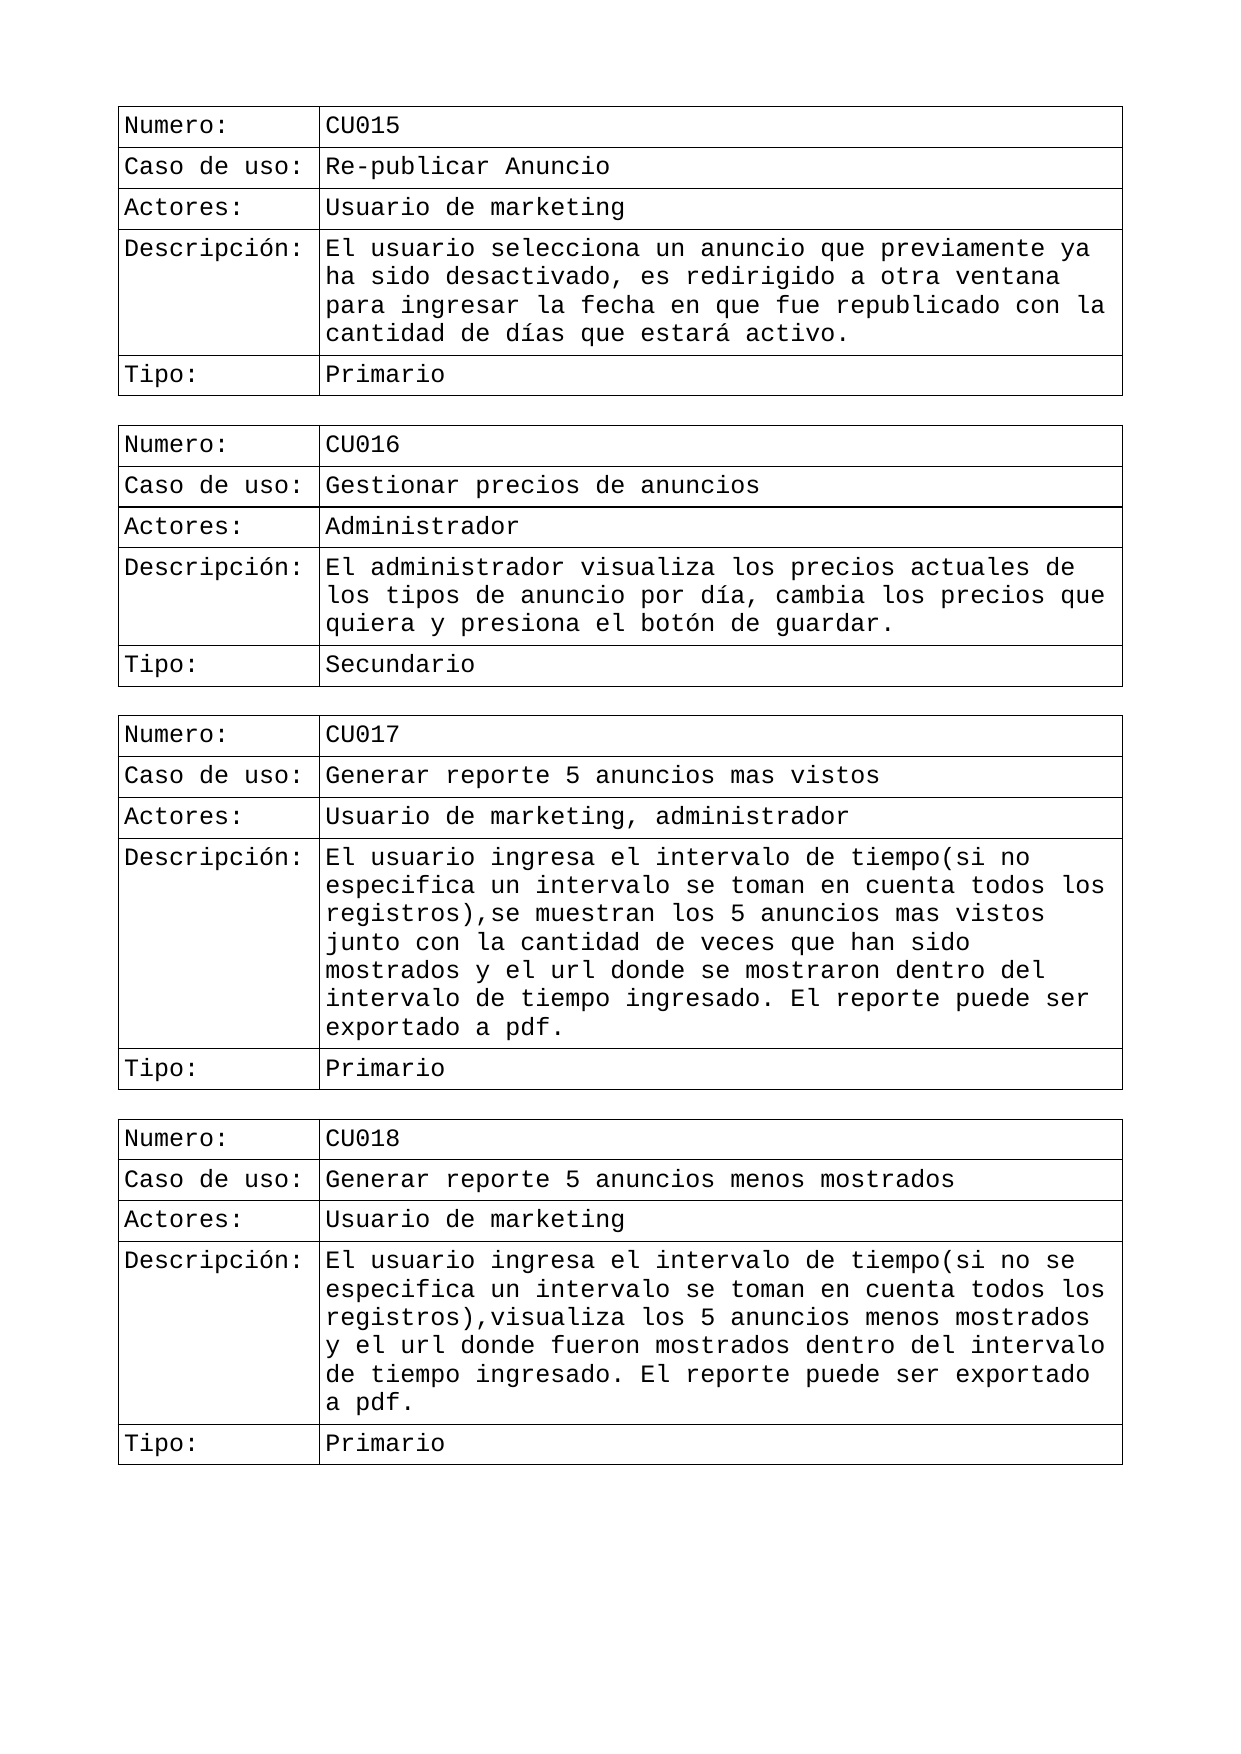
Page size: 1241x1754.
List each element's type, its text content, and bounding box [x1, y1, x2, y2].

table_header Numero: [119, 716, 319, 756]
table_cell Usuario de marketing [320, 1201, 1122, 1241]
table_cell Tipo: [119, 356, 319, 395]
table_cell Primario [320, 356, 1122, 395]
table_cell Descripción: [119, 230, 319, 354]
table_cell Tipo: [119, 1425, 319, 1464]
table_cell Descripción: [119, 1242, 319, 1423]
table_cell Caso de uso: [119, 148, 319, 188]
table_cell Actores: [119, 798, 319, 837]
table_cell El administrador visualiza los precios actuales de los tipos de anuncio por día, cambia los precios que quiera y presiona el botón de guardar. [320, 548, 1122, 645]
table_cell Usuario de marketing [320, 189, 1122, 229]
table_cell Administrador [320, 508, 1122, 547]
table_header Numero: [119, 1120, 319, 1159]
table_cell Descripción: [119, 839, 319, 1048]
table_cell Usuario de marketing, administrador [320, 798, 1122, 837]
table_cell Caso de uso: [119, 757, 319, 797]
table_cell Generar reporte 5 anuncios mas vistos [320, 757, 1122, 797]
table_cell Generar reporte 5 anuncios menos mostrados [320, 1160, 1122, 1200]
table_cell Actores: [119, 1201, 319, 1241]
table_header Numero: [119, 107, 319, 147]
table_cell Descripción: [119, 548, 319, 645]
table_header CU015 [320, 107, 1122, 147]
table_cell Caso de uso: [119, 1160, 319, 1200]
table_cell Actores: [119, 189, 319, 229]
table_cell El usuario ingresa el intervalo de tiempo(si no se especifica un intervalo se toman en cuenta todos los registros),visualiza los 5 anuncios menos mostrados y el url donde fueron mostrados dentro del intervalo de tiempo ingresado. El reporte puede ser exportado a pdf. [320, 1242, 1122, 1423]
table_cell Tipo: [119, 646, 319, 686]
table_header CU017 [320, 716, 1122, 756]
table_header Numero: [119, 426, 319, 466]
table_cell Primario [320, 1049, 1122, 1089]
table_cell El usuario ingresa el intervalo de tiempo(si no especifica un intervalo se toman en cuenta todos los registros),se muestran los 5 anuncios mas vistos junto con la cantidad de veces que han sido mostrados y el url donde se mostraron dentro del intervalo de tiempo ingresado. El reporte puede ser exportado a pdf. [320, 839, 1122, 1048]
table_cell Gestionar precios de anuncios [320, 467, 1122, 506]
table_cell Actores: [119, 508, 319, 547]
table_cell Secundario [320, 646, 1122, 686]
table_cell Primario [320, 1425, 1122, 1464]
table_cell Caso de uso: [119, 467, 319, 506]
table_cell Tipo: [119, 1049, 319, 1089]
table_cell Re-publicar Anuncio [320, 148, 1122, 188]
table_header CU016 [320, 426, 1122, 466]
table_header CU018 [320, 1120, 1122, 1159]
table_cell El usuario selecciona un anuncio que previamente ya ha sido desactivado, es redirigido a otra ventana para ingresar la fecha en que fue republicado con la cantidad de días que estará activo. [320, 230, 1122, 354]
